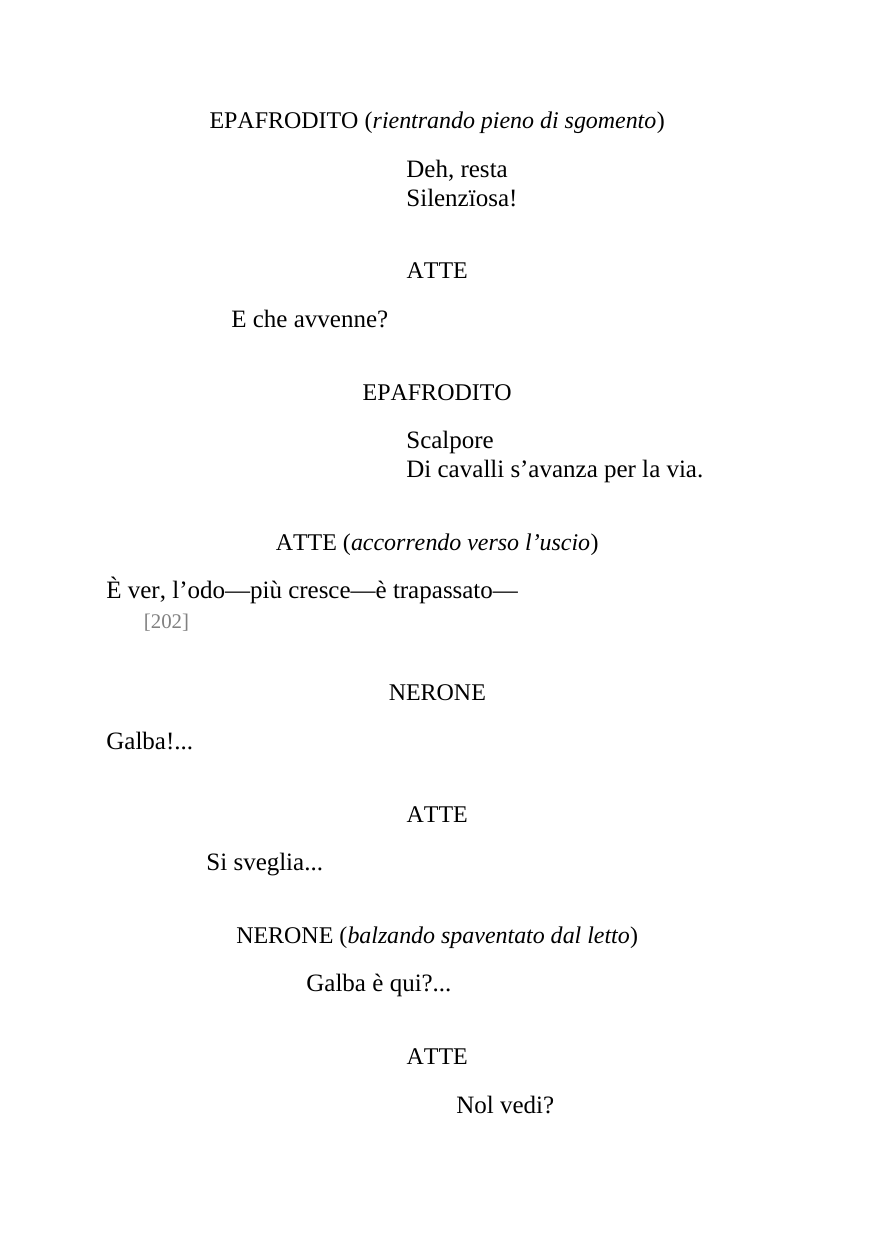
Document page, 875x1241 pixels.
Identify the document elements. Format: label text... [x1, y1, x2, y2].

text Galba!... [106, 726, 768, 754]
text ATTE [106, 256, 768, 284]
text ATTE [106, 1042, 768, 1070]
text Galba è qui?... [106, 968, 768, 997]
text Si sveglia... [106, 847, 768, 876]
text EPAFRODITO [106, 378, 768, 405]
text EPAFRODITO (rientrando pieno di sgomento) [106, 106, 768, 134]
text ATTE [106, 799, 768, 827]
text ATTE (accorrendo verso l’uscio) [106, 528, 768, 555]
text E che avvenne? [106, 304, 768, 333]
text Scalpore [106, 425, 768, 454]
text Di cavalli s’avanza per la via. [106, 454, 768, 483]
text È ver, l’odo—più cresce—è trapassato— [106, 575, 768, 604]
text Deh, resta [106, 154, 768, 183]
text NERONE (balzando spaventato dal letto) [106, 921, 768, 948]
text Silenzïosa! [106, 183, 768, 211]
text NERONE [106, 678, 768, 706]
text Nol vedi? [106, 1090, 768, 1119]
text [202] [106, 609, 768, 633]
